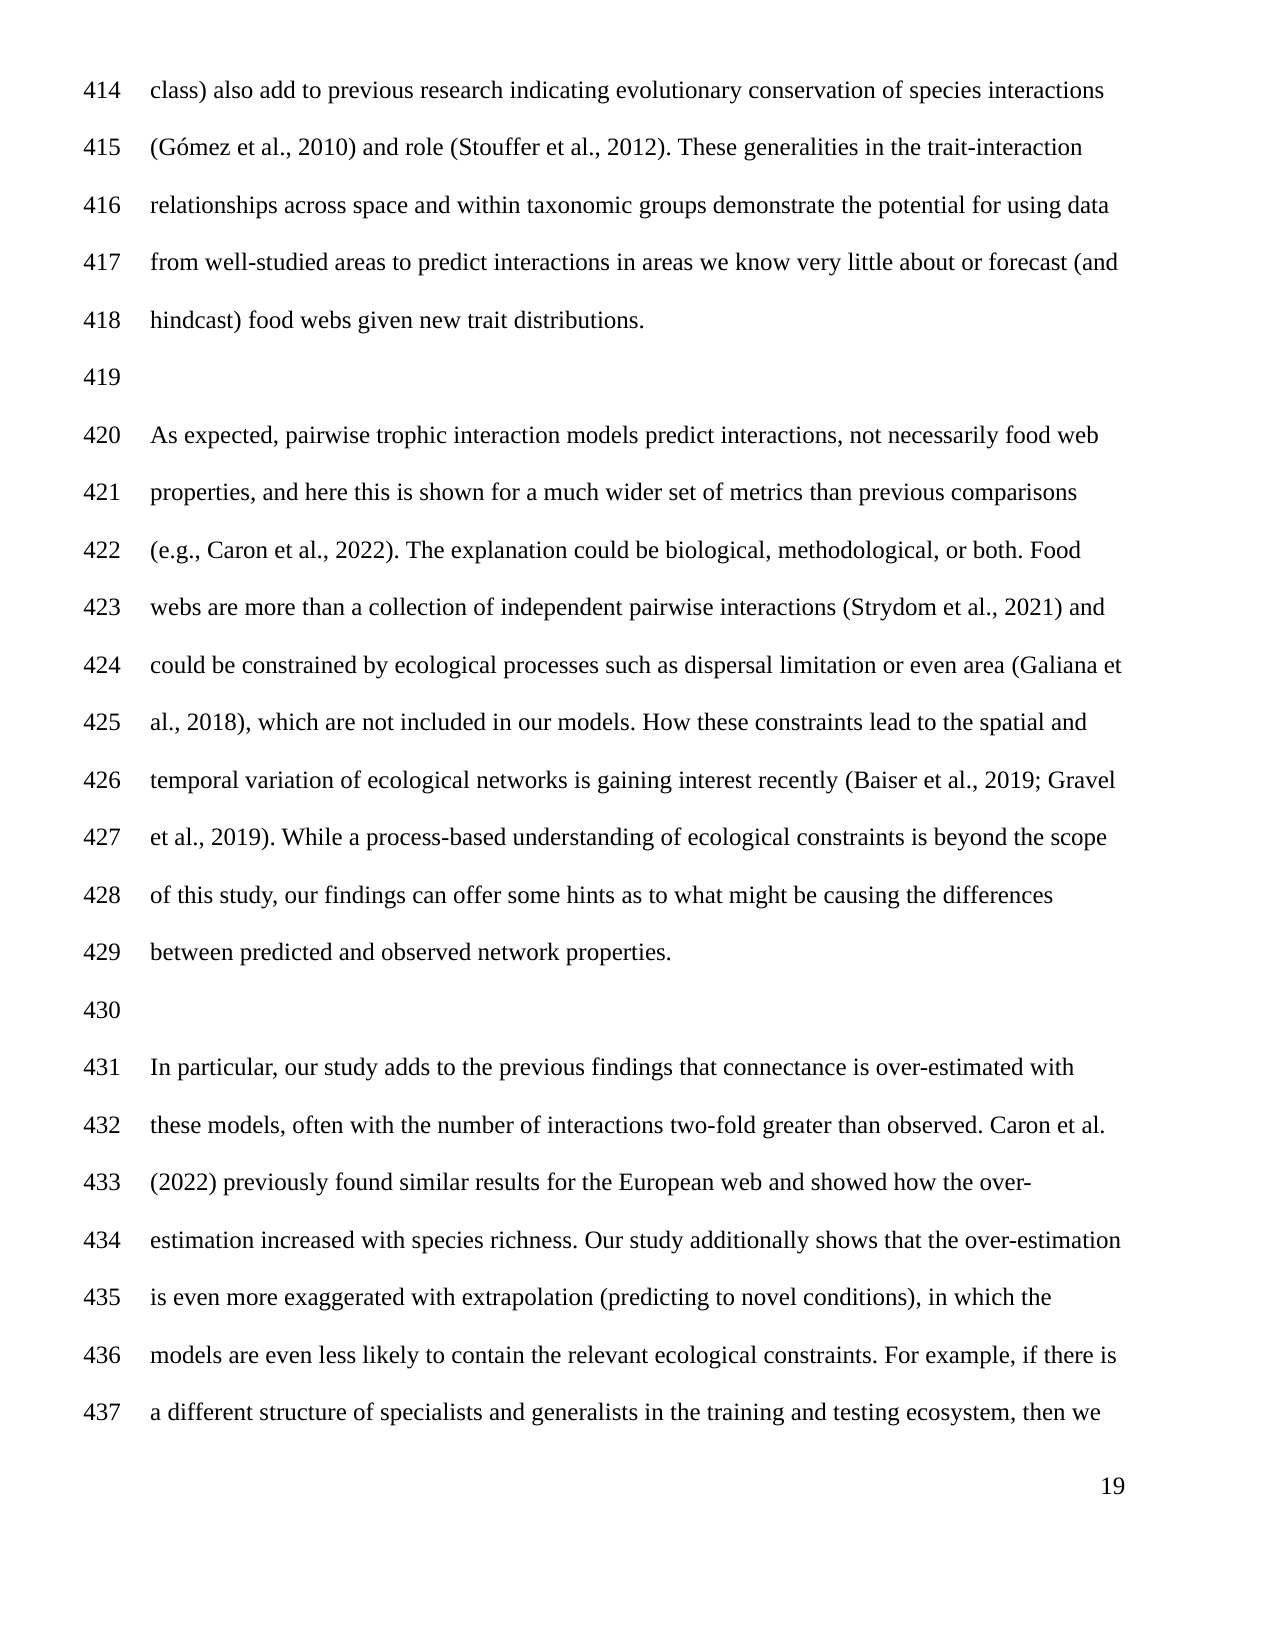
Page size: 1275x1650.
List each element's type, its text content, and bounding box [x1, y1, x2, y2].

text In particular, our study adds to the previous findings that connectance is over-estimated with these models, often with the number of interactions two-fold greater than observed. Caron et al. (2022) previously found similar results for the European web and showed how the over-estimation increased with species richness. Our study additionally shows that the over-estimation is even more exaggerated with extrapolation (predicting to novel conditions), in which the models are even less likely to contain the relevant ecological constraints. For example, if there is a different structure of specialists and generalists in the training and testing ecosystem, then we [150, 1052, 1125, 1426]
text class) also add to previous research indicating evolutionary conservation of species interactions (Gómez et al., 2010) and role (Stouffer et al., 2012). These generalities in the trait-interaction relationships across space and within taxonomic groups demonstrate the potential for using data from well-studied areas to predict interactions in areas we know very little about or forecast (and hindcast) food webs given new trait distributions. [150, 75, 1125, 334]
text As expected, pairwise trophic interaction models predict interactions, not necessarily food web properties, and here this is shown for a much wider set of metrics than previous comparisons (e.g., Caron et al., 2022). The explanation could be biological, methodological, or both. Food webs are more than a collection of independent pairwise interactions (Strydom et al., 2021) and could be constrained by ecological processes such as dispersal limitation or even area (Galiana et al., 2018), which are not included in our models. How these constraints lead to the spatial and temporal variation of ecological networks is gaining interest recently (Baiser et al., 2019; Gravel et al., 2019). While a process-based understanding of ecological constraints is beyond the scope of this study, our findings can offer some hints as to what might be causing the differences between predicted and observed network properties. [150, 420, 1125, 966]
